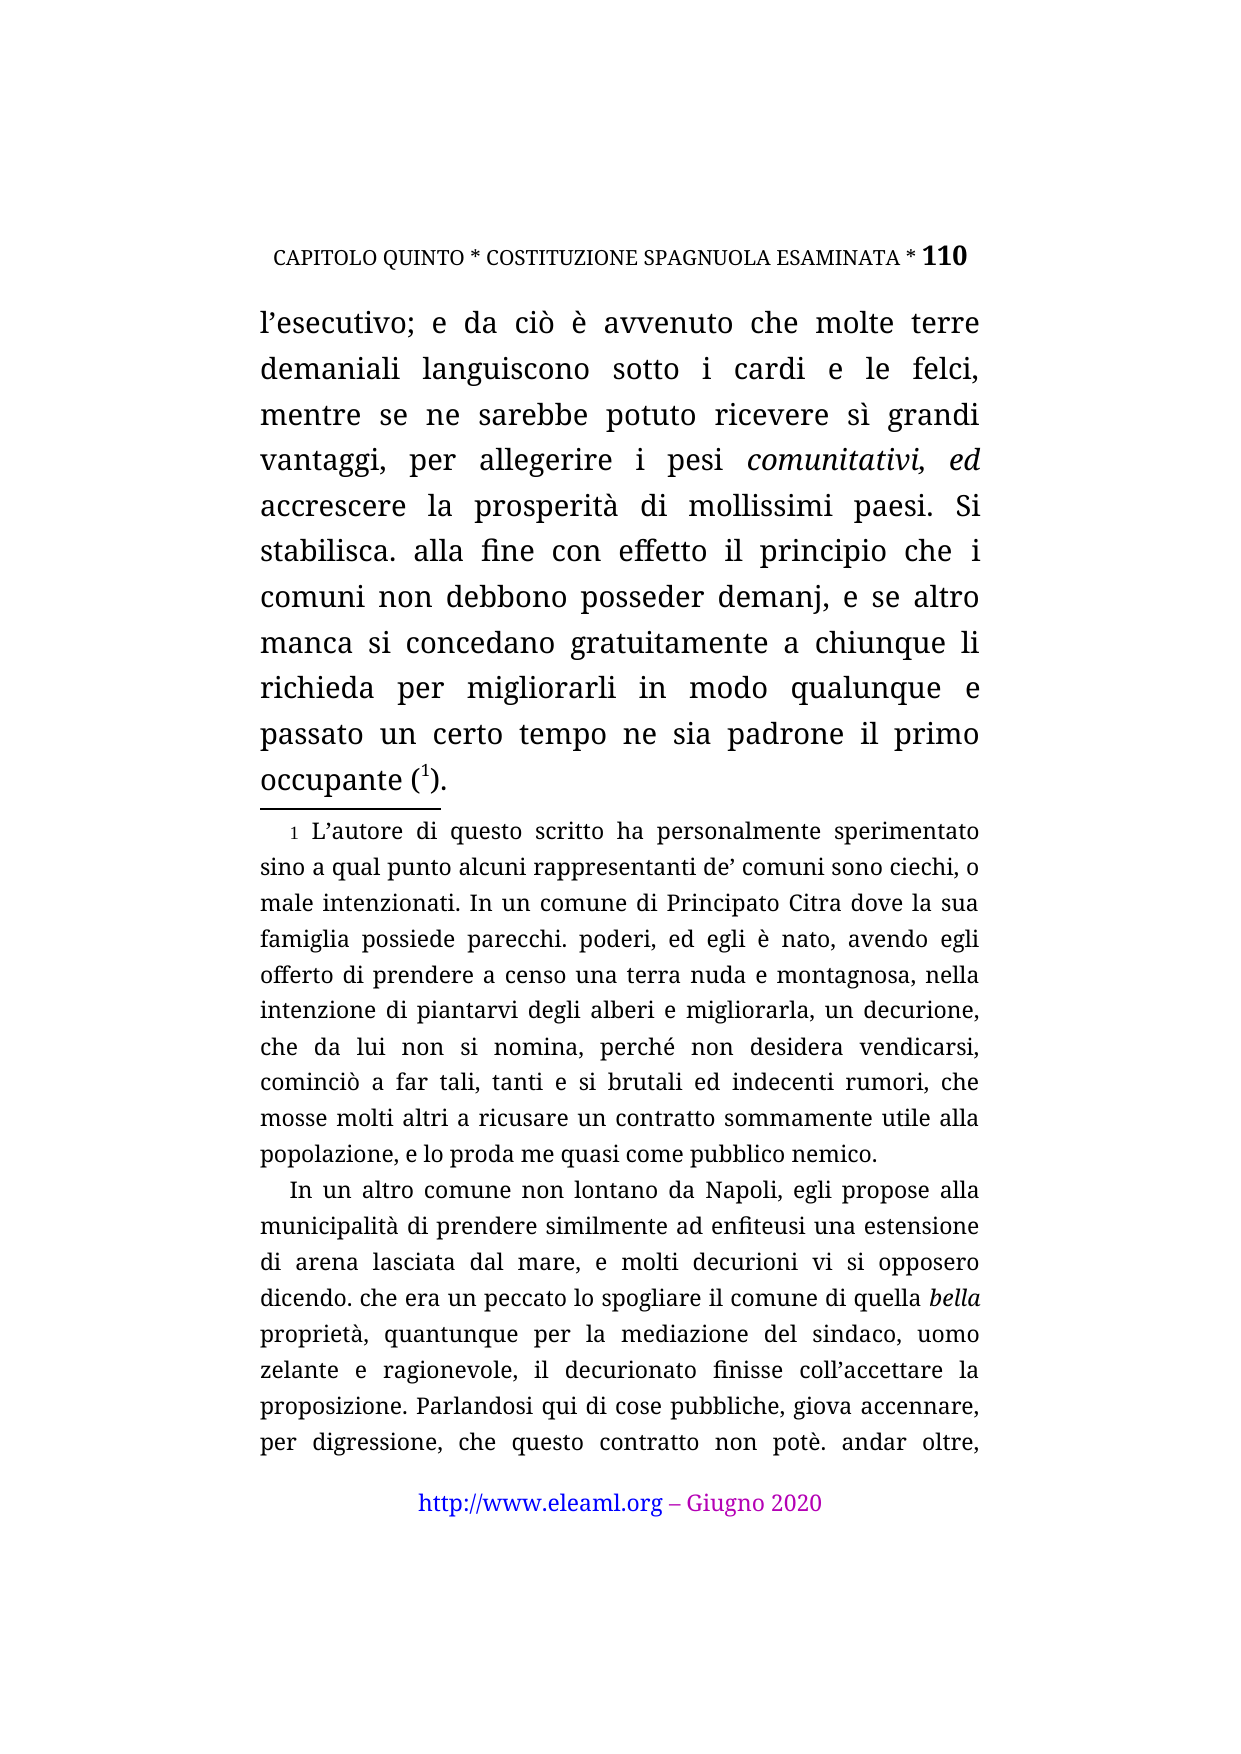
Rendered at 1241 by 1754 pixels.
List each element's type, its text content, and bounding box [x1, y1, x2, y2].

text In un altro comune non lontano da Napoli, egli propose alla municipalità di prendere similmente ad enfiteusi una estensione di arena lasciata dal mare, e molti decurioni vi si opposero dicendo. che era un peccato lo spogliare il comune di quella bella proprietà, quantunque per la mediazione del sindaco, uomo zelante e ragionevole, il decurionato finisse coll’accettare la proposizione. Parlandosi qui di cose pubbliche, giova accennare, per digressione, che questo contratto non potè. andar oltre, [260, 1174, 980, 1457]
text l’esecutivo; e da ciò è avvenuto che molte terre demaniali languiscono sotto i cardi e le felci, mentre se ne sarebbe potuto ricevere sì grandi vantaggi, per allegerire i pesi comunitativi, ed accrescere la prosperità di mollissimi paesi. Si stabilisca. alla fine con effetto il principio che i comuni non debbono posseder demanj, e se altro manca si concedano gratuitamente a chiunque li richieda per migliorarli in modo qualunque e passato un certo tempo ne sia padrone il primo occupante (). [260, 303, 980, 798]
text L’autore di questo scritto ha personalmente sperimentato sino a qual punto alcuni rappresentanti de’ comuni sono ciechi, o male intenzionati. In un comune di Principato Citra dove la sua famiglia possiede parecchi. poderi, ed egli è nato, avendo egli offerto di prendere a censo una terra nuda e montagnosa, nella intenzione di piantarvi degli alberi e migliorarla, un decurione, che da lui non si nomina, perché non desidera vendicarsi, cominciò a far tali, tanti e si brutali ed indecenti rumori, che mosse molti altri a ricusare un contratto sommamente utile alla popolazione, e lo proda me quasi come pubblico nemico. [260, 815, 980, 1169]
